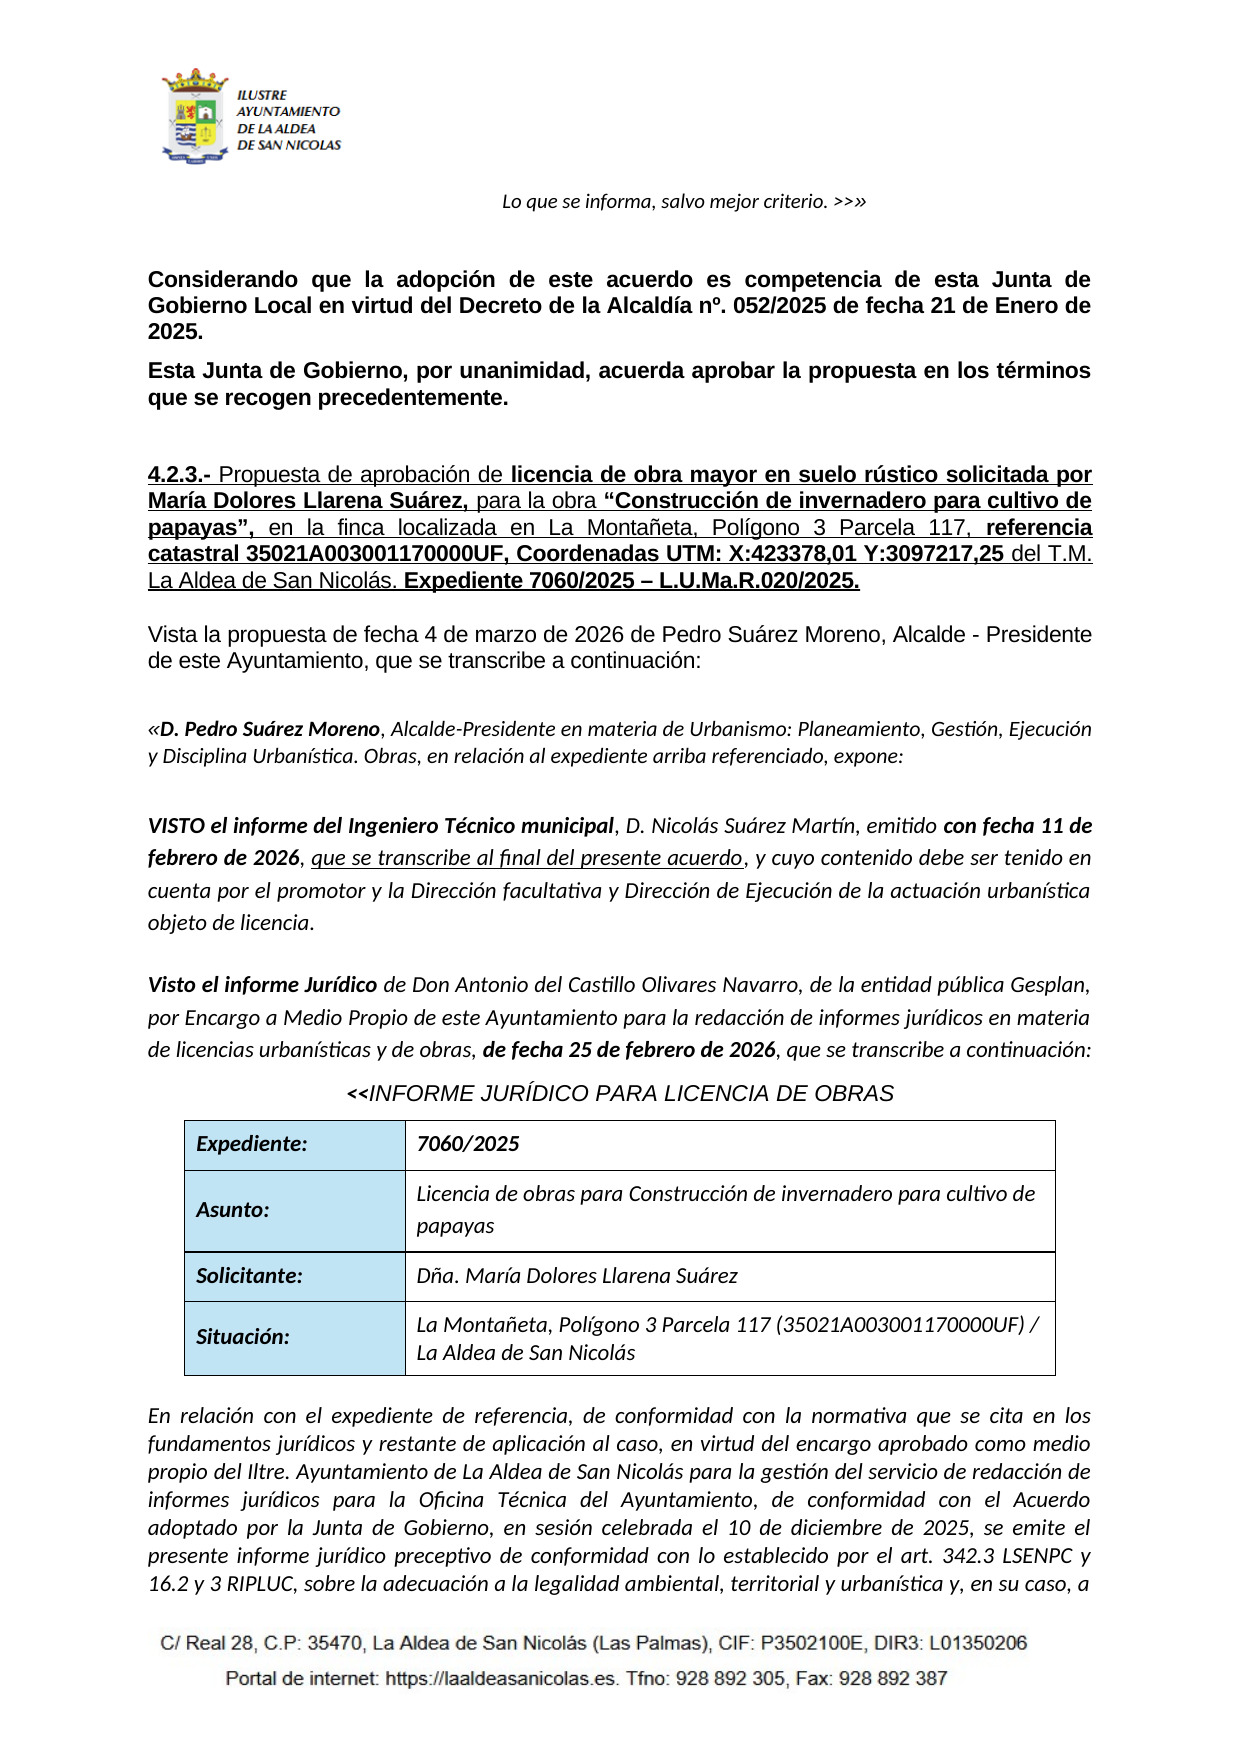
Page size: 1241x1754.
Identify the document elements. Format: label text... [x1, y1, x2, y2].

table_cell Situación: [185, 1302, 405, 1375]
table_cell Solicitante: [185, 1253, 405, 1301]
table_header Expediente: [185, 1121, 405, 1170]
table_cell La Montañeta, Polígono 3 Parcela 117 (35021A003001170000UF) / La Aldea de San Nicolás [406, 1302, 1055, 1375]
text «D. Pedro Suárez Moreno, Alcalde-Presidente en materia de Urbanismo: Planeamiento, Gestión, Ejecución y Disciplina Urbanística. Obras, en relación al expediente arriba referenciado, expone: [148, 715, 1093, 768]
text Lo que se informa, salvo mejor criterio. >>» [148, 188, 1093, 214]
text María Dolores Llarena Suárez, para la obra “Construcción de invernadero para cultivo de papayas”, en la finca localizada en La Montañeta, Polígono 3 Parcela 117, referencia [148, 485, 1093, 537]
text Esta Junta de Gobierno, por unanimidad, acuerda aprobar la propuesta en los términos que se recogen precedentemente. [148, 357, 1093, 410]
text Vista la propuesta de fecha 4 de marzo de 2026 de Pedro Suárez Moreno, Alcalde - Presidente de este Ayuntamiento, que se transcribe a continuación: [148, 621, 1093, 673]
table_cell Dña. María Dolores Llarena Suárez [406, 1253, 1055, 1301]
text Considerando que la adopción de este acuerdo es competencia de esta Junta de Gobierno Local en virtud del Decreto de la Alcaldía nº. 052/2025 de fecha 21 de Enero de 2025. [148, 266, 1093, 344]
text <<INFORME JURÍDICO PARA LICENCIA DE OBRAS [148, 1079, 1093, 1108]
text VISTO el informe del Ingeniero Técnico municipal, D. Nicolás Suárez Martín, emitido con fecha 11 de febrero de 2026, que se transcribe al final del presente acuerdo, y cuyo contenido debe ser tenido en cuenta por el promotor y la Dirección facultativa y Dirección de Ejecución de la actuación urbanística objeto de licencia. [148, 811, 1093, 936]
text catastral 35021A003001170000UF, Coordenadas UTM: X:423378,01 Y:3097217,25 del T.M. [148, 538, 1093, 563]
text La Aldea de San Nicolás. Expediente 7060/2025 – L.U.Ma.R.020/2025. [148, 564, 1093, 593]
text En relación con el expediente de referencia, de conformidad con la normativa que se cita en los fundamentos jurídicos y restante de aplicación al caso, en virtud del encargo aprobado como medio propio del Iltre. Ayuntamiento de La Aldea de San Nicolás para la gestión del servicio de redacción de informes jurídicos para la Oficina Técnica del Ayuntamiento, de conformidad con el Acuerdo adoptado por la Junta de Gobierno, en sesión celebrada el 10 de diciembre de 2025, se emite el presente informe jurídico preceptivo de conformidad con lo establecido por el art. 342.3 LSENPC y 16.2 y 3 RIPLUC, sobre la adecuación a la legalidad ambiental, territorial y urbanística y, en su caso, a [148, 1401, 1093, 1597]
picture [149, 1627, 1034, 1694]
text Visto el informe Jurídico de Don Antonio del Castillo Olivares Navarro, de la entidad pública Gesplan, por Encargo a Medio Propio de este Ayuntamiento para la redacción de informes jurídicos en materia de licencias urbanísticas y de obras, de fecha 25 de febrero de 2026, que se transcribe a continuación: [148, 971, 1093, 1063]
text 4.2.3.- Propuesta de aprobación de licencia de obra mayor en suelo rústico solicitada por [148, 461, 1093, 484]
table_header 7060/2025 [406, 1121, 1055, 1170]
table_cell Licencia de obras para Construcción de invernadero para cultivo de papayas [406, 1171, 1055, 1251]
table_cell Asunto: [185, 1171, 405, 1251]
picture [148, 60, 357, 172]
